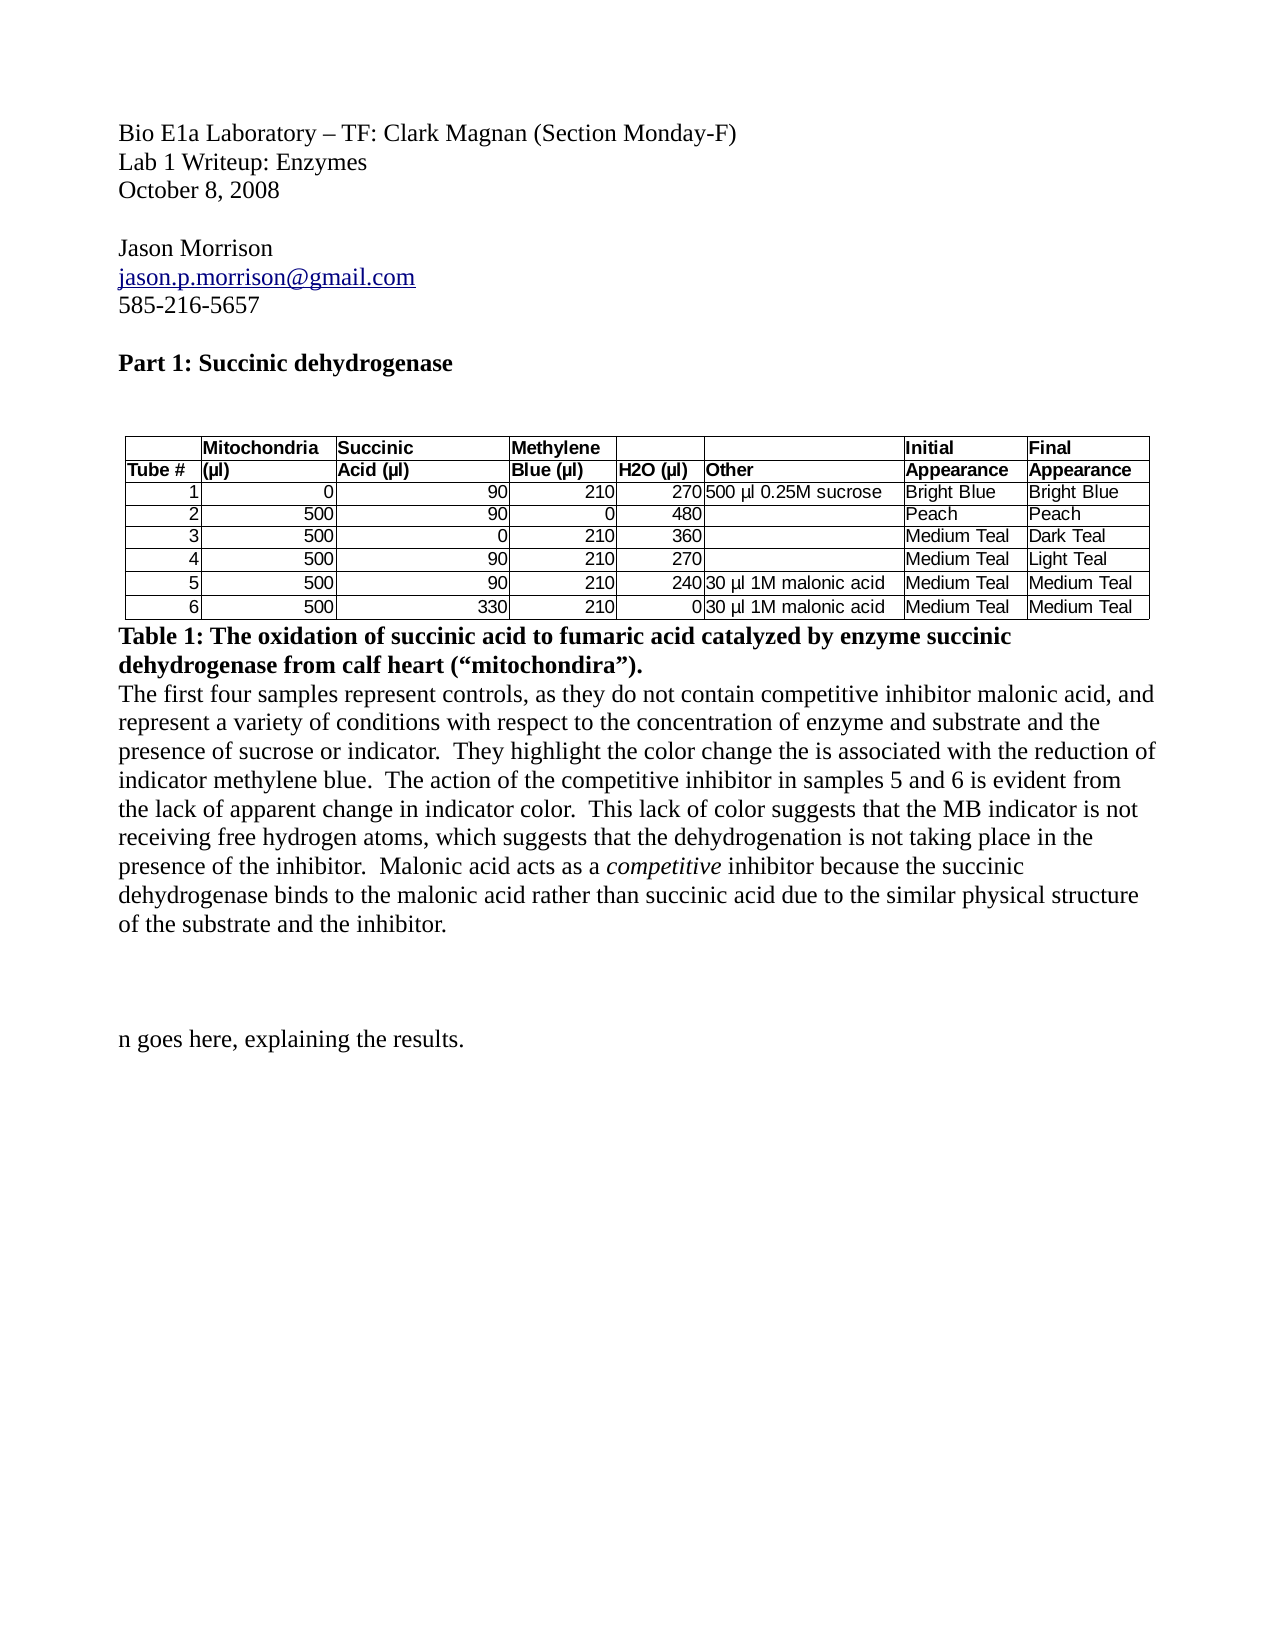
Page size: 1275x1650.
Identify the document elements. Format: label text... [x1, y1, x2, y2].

text Jason Morrison [118, 233, 1157, 262]
text Part 1: Succinic dehydrogenase [118, 348, 1157, 377]
text Bio E1a Laboratory – TF: Clark Magnan (Section Monday-F) [118, 118, 1157, 147]
text Lab 1 Writeup: Enzymes [118, 147, 1157, 176]
text jason.p.morrison@gmail.com [118, 262, 1157, 291]
text The first four samples represent controls, as they do not contain competitive inhibitor malonic acid, and represent a variety of conditions with respect to the concentration of enzyme and substrate and the presence of sucrose or indicator. They highlight the color change the is associated with the reduction of indicator methylene blue. The action of the competitive inhibitor in samples 5 and 6 is evident from the lack of apparent change in indicator color. This lack of color suggests that the MB indicator is not receiving free hydrogen atoms, which suggests that the dehydrogenation is not taking place in the presence of the inhibitor. Malonic acid acts as a competitive inhibitor because the succinic dehydrogenase binds to the malonic acid rather than succinic acid due to the similar physical structure of the substrate and the inhibitor. [118, 679, 1157, 937]
text October 8, 2008 [118, 176, 1157, 204]
text Table 1: The oxidation of succinic acid to fumaric acid catalyzed by enzyme succinic dehydrogenase from calf heart (“mitochondira”). [118, 434, 1157, 679]
text 585-216-5657 [118, 291, 1157, 319]
text n goes here, explaining the results. [118, 1024, 1157, 1052]
